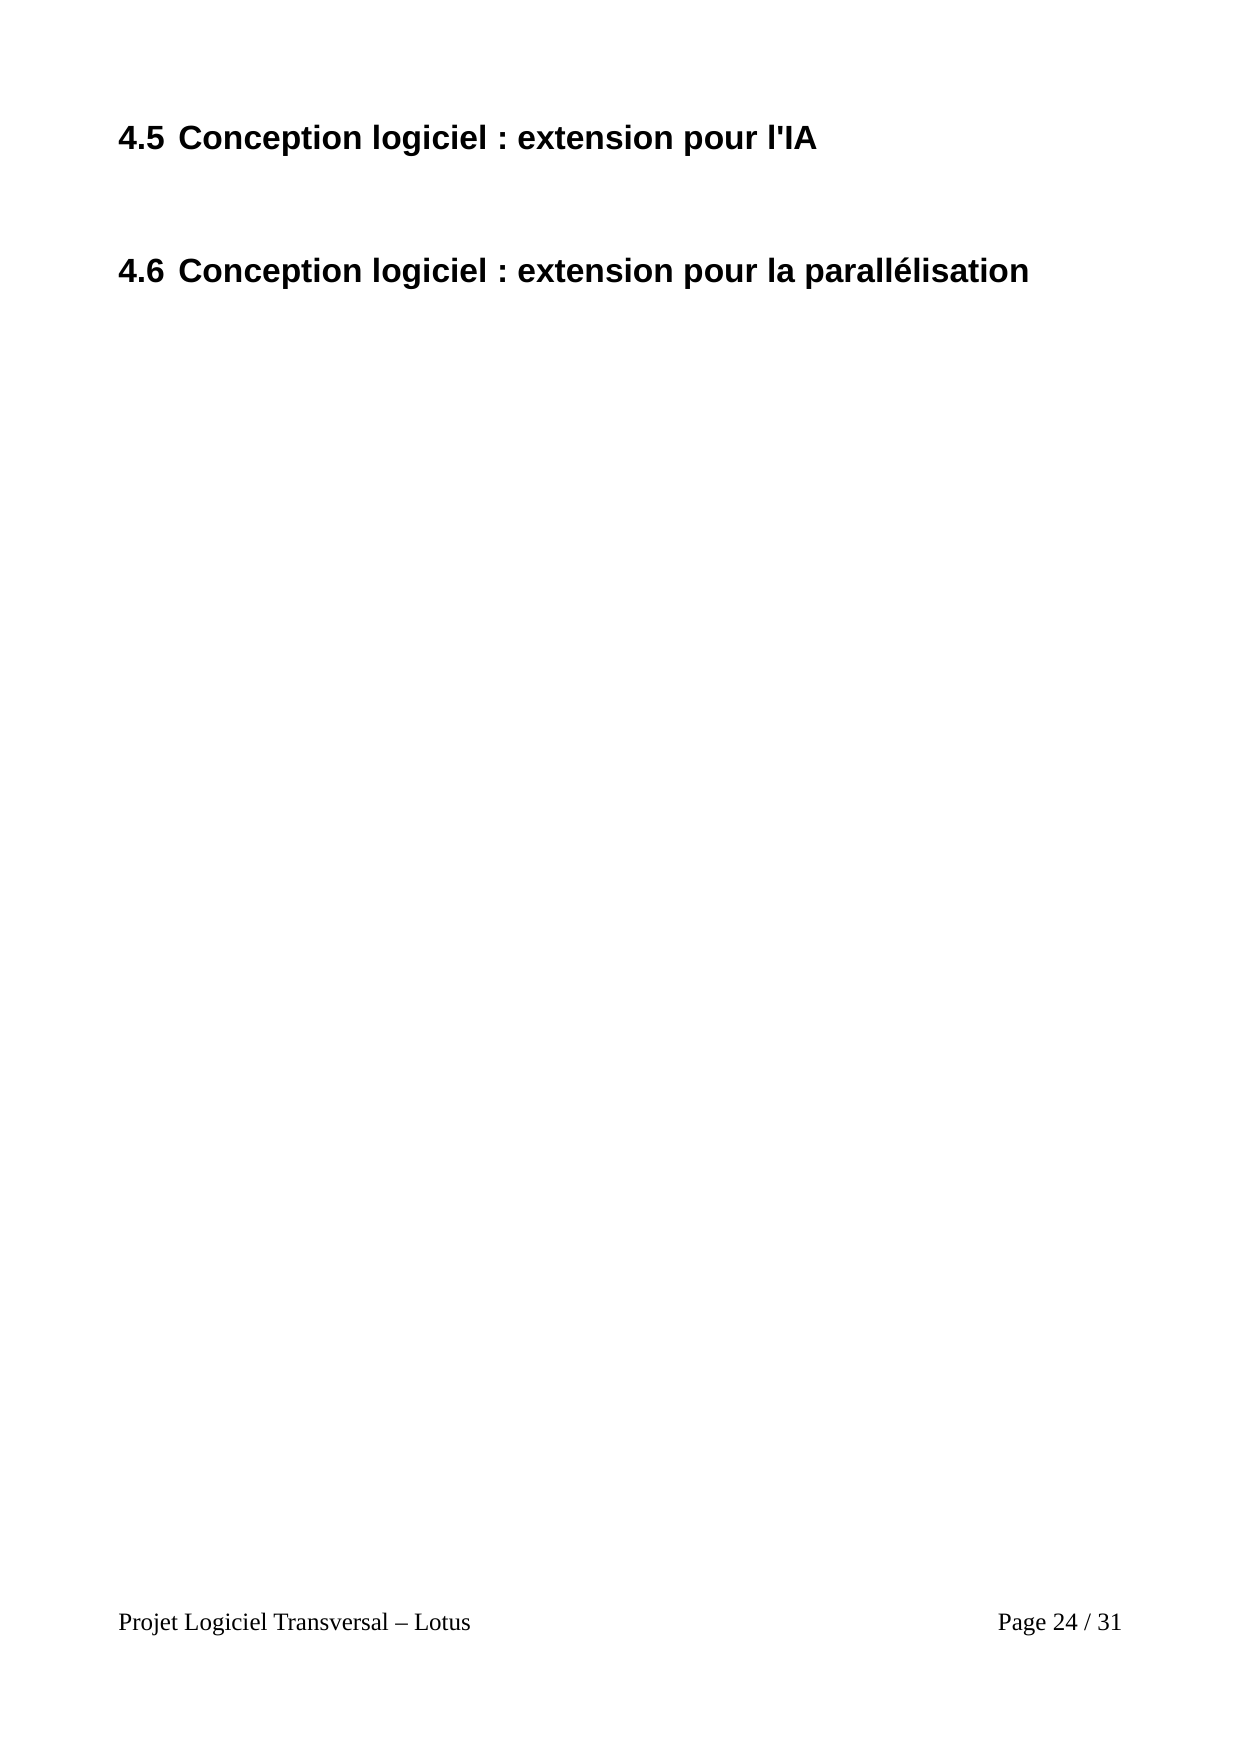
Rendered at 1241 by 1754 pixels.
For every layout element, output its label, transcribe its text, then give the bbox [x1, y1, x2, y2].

subtitle Conception logiciel : extension pour la parallélisation [118, 251, 1122, 289]
subtitle Conception logiciel : extension pour l'IA [118, 118, 1122, 157]
